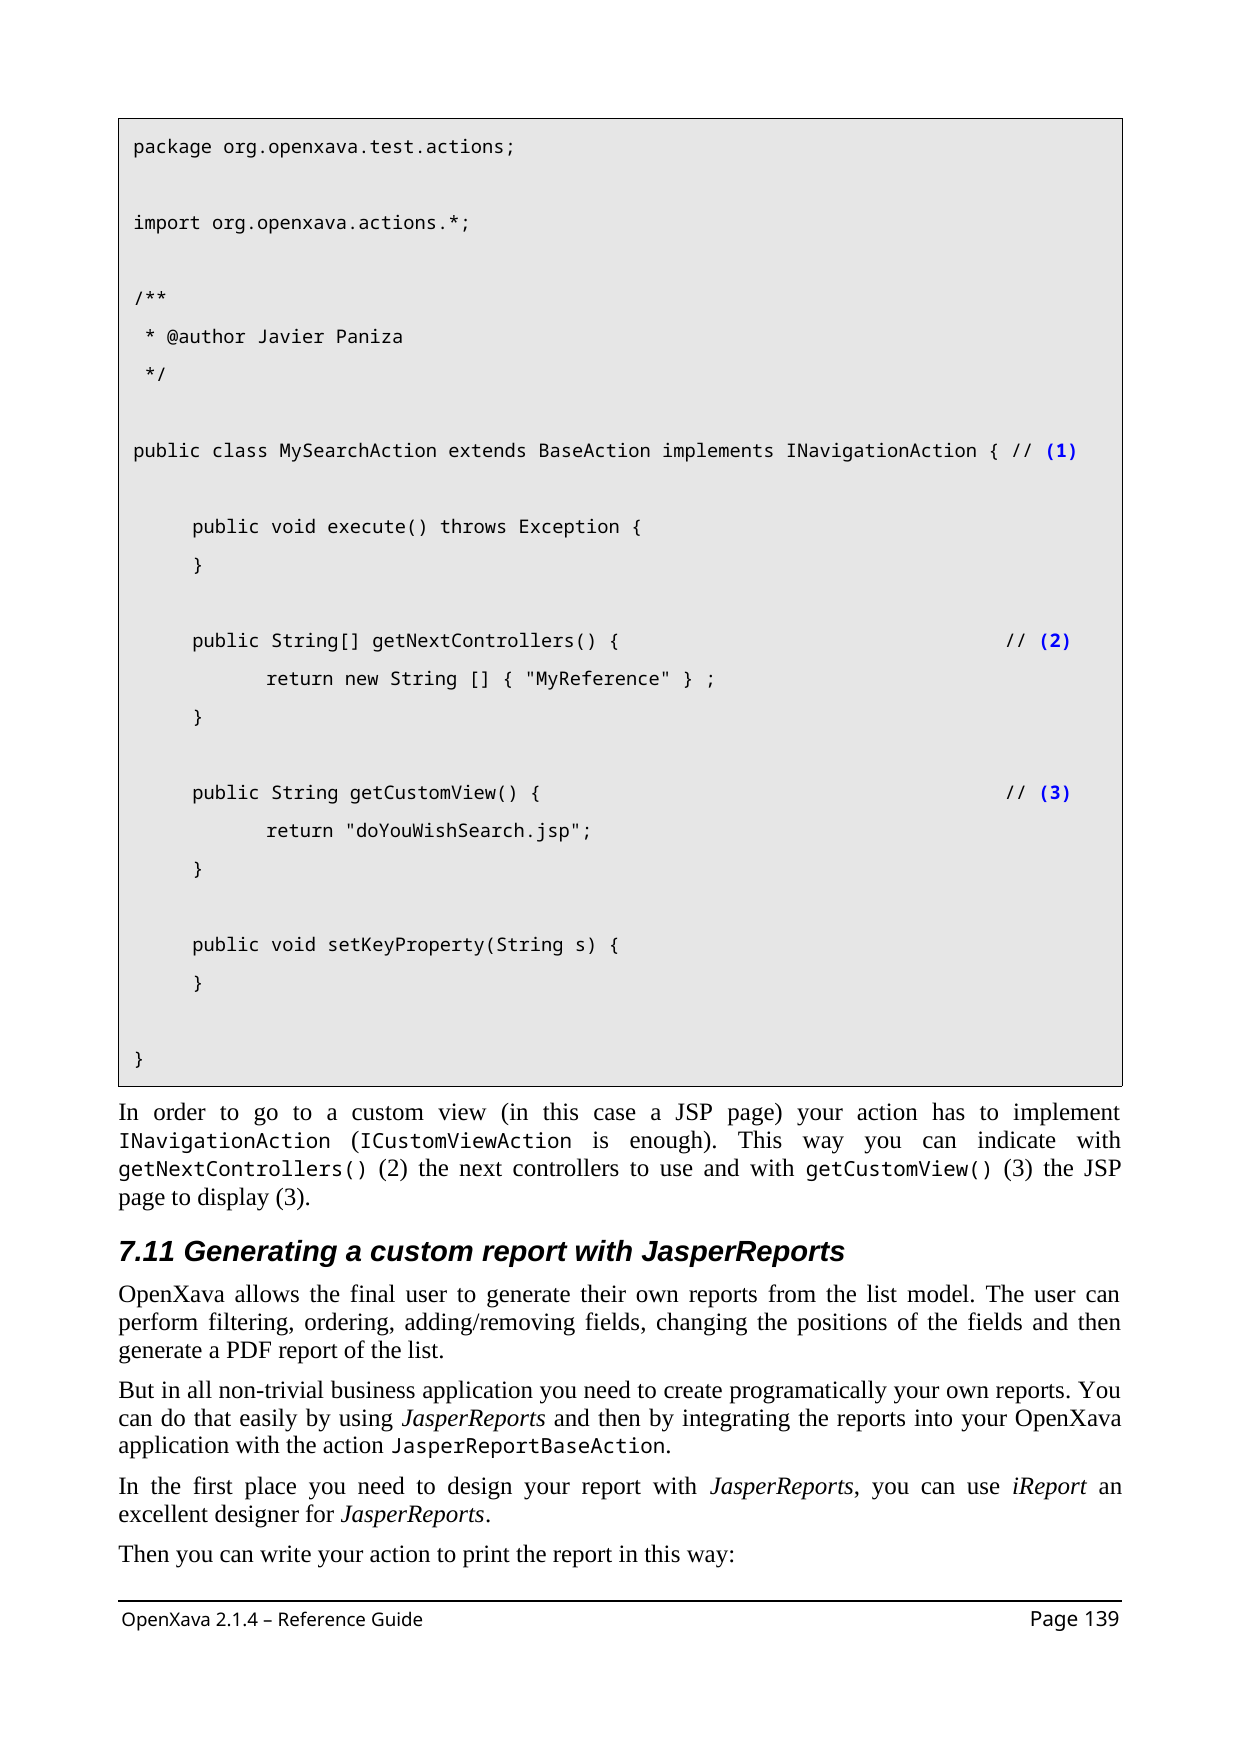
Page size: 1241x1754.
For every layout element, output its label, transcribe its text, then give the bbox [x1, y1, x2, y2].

text /** [119, 270, 1122, 308]
text return "doYouWishSearch.jsp"; [119, 802, 1122, 841]
text } [119, 688, 1122, 726]
text } [119, 841, 1122, 878]
text public void execute() throws Exception { [119, 498, 1122, 536]
text } [119, 1031, 1122, 1086]
text Then you can write your action to print the report in this way: [118, 1540, 1122, 1568]
text public class MySearchAction extends BaseAction implements INavigationAction { // (1) [119, 422, 1122, 460]
text public String[] getNextControllers() { // (2) [119, 612, 1122, 650]
text package org.openxava.test.actions; [119, 119, 1122, 156]
text public void setKeyProperty(String s) { [119, 917, 1122, 954]
text In order to go to a custom view (in this case a JSP page) your action has to implement INavigationAction (ICustomViewAction is enough). This way you can indicate with getNextControllers() (2) the next controllers to use and with getCustomView() (3) the JSP page to display (3). [118, 1098, 1122, 1210]
text return new String [] { "MyReference" } ; [119, 650, 1122, 688]
text * @author Javier Paniza [119, 308, 1122, 346]
text OpenXava allows the final user to generate their own reports from the list model. The user can perform filtering, ordering, adding/removing fields, changing the positions of the fields and then generate a PDF report of the list. [118, 1281, 1122, 1364]
text } [119, 954, 1122, 993]
text But in all non-trivial business application you need to create programatically your own reports. You can do that easily by using JasperReports and then by integrating the reports into your OpenXava application with the action JasperReportBaseAction. [118, 1376, 1122, 1460]
text */ [119, 346, 1122, 384]
text } [119, 536, 1122, 574]
text import org.openxava.actions.*; [119, 194, 1122, 232]
text In the first place you need to design your report with JasperReports, you can use iReport an excellent designer for JasperReports. [118, 1472, 1122, 1528]
subtitle Generating a custom report with JasperReports [118, 1235, 1122, 1268]
text public String getCustomView() { // (3) [119, 764, 1122, 802]
